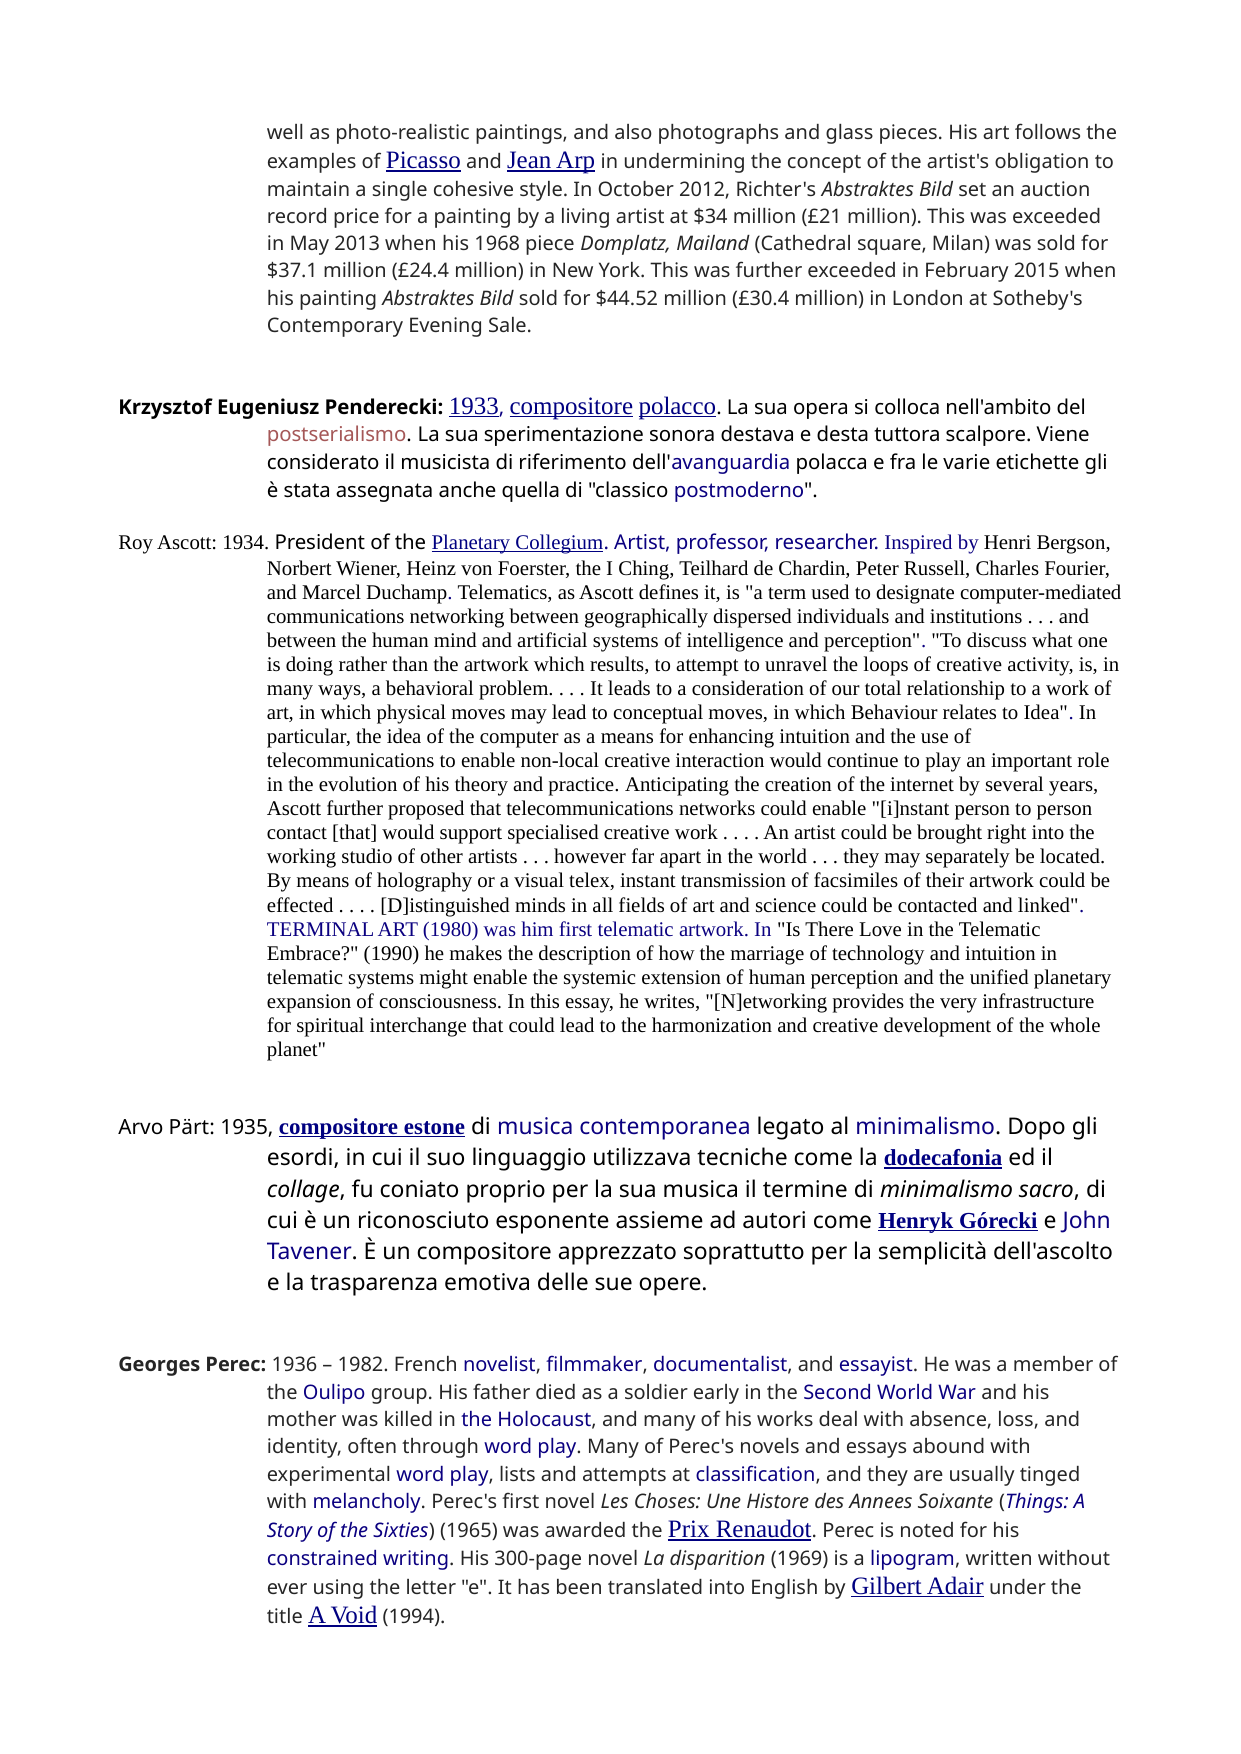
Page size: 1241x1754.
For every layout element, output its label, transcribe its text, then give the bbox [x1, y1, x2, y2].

text Roy Ascott: 1934. President of the Planetary Collegium. Artist, professor, researcher. Inspired by Henri Bergson, Norbert Wiener, Heinz von Foerster, the I Ching, Teilhard de Chardin, Peter Russell, Charles Fourier, and Marcel Duchamp. Telematics, as Ascott defines it, is "a term used to designate computer-mediated communications networking between geographically dispersed individuals and institutions . . . and between the human mind and artificial systems of intelligence and perception". "To discuss what one is doing rather than the artwork which results, to attempt to unravel the loops of creative activity, is, in many ways, a behavioral problem. . . . It leads to a consideration of our total relationship to a work of art, in which physical moves may lead to conceptual moves, in which Behaviour relates to Idea". In particular, the idea of the computer as a means for enhancing intuition and the use of telecommunications to enable non-local creative interaction would continue to play an important role in the evolution of his theory and practice. Anticipating the creation of the internet by several years, Ascott further proposed that telecommunications networks could enable "[i]nstant person to person contact [that] would support specialised creative work . . . . An artist could be brought right into the working studio of other artists . . . however far apart in the world . . . they may separately be located. By means of holography or a visual telex, instant transmission of facsimiles of their artwork could be effected . . . . [D]istinguished minds in all fields of art and science could be contacted and linked". TERMINAL ART (1980) was him first telematic artwork. In "Is There Love in the Telematic Embrace?" (1990) he makes the description of how the marriage of technology and intuition in telematic systems might enable the systemic extension of human perception and the unified planetary expansion of consciousness. In this essay, he writes, "[N]etworking provides the very infrastructure for spiritual interchange that could lead to the harmonization and creative development of the whole planet" [118, 528, 1122, 1061]
subtitle Arvo Pärt: 1935, compositore estone di musica contemporanea legato al minimalismo. Dopo gli esordi, in cui il suo linguaggio utilizzava tecniche come la dodecafonia ed il collage, fu coniato proprio per la sua musica il termine di minimalismo sacro, di cui è un riconosciuto esponente assieme ad autori come Henryk Górecki e John Tavener. È un compositore apprezzato soprattutto per la semplicità dell'ascolto e la trasparenza emotiva delle sue opere. [118, 1110, 1122, 1297]
text Krzysztof Eugeniusz Penderecki: 1933, compositore polacco. La sua opera si colloca nell'ambito del postserialismo. La sua sperimentazione sonora destava e desta tuttora scalpore. Viene considerato il musicista di riferimento dell'avanguardia polacca e fra le varie etichette gli è stata assegnata anche quella di "classico postmoderno". [118, 391, 1122, 504]
text Georges Perec: 1936 – 1982. French novelist, filmmaker, documentalist, and essayist. He was a member of the Oulipo group. His father died as a soldier early in the Second World War and his mother was killed in the Holocaust, and many of his works deal with absence, loss, and identity, often through word play. Many of Perec's novels and essays abound with experimental word play, lists and attempts at classification, and they are usually tinged with melancholy. Perec's first novel Les Choses: Une Histore des Annees Soixante (Things: A Story of the Sixties) (1965) was awarded the Prix Renaudot. Perec is noted for his constrained writing. His 300-page novel La disparition (1969) is a lipogram, written without ever using the letter "e". It has been translated into English by Gilbert Adair under the title A Void (1994). [118, 1350, 1122, 1629]
text well as photo-realistic paintings, and also photographs and glass pieces. His art follows the examples of Picasso and Jean Arp in undermining the concept of the artist's obligation to maintain a single cohesive style. In October 2012, Richter's Abstraktes Bild set an auction record price for a painting by a living artist at $34 million (£21 million). This was exceeded in May 2013 when his 1968 piece Domplatz, Mailand (Cathedral square, Milan) was sold for $37.1 million (£24.4 million) in New York. This was further exceeded in February 2015 when his painting Abstraktes Bild sold for $44.52 million (£30.4 million) in London at Sotheby's Contemporary Evening Sale. [118, 118, 1122, 338]
